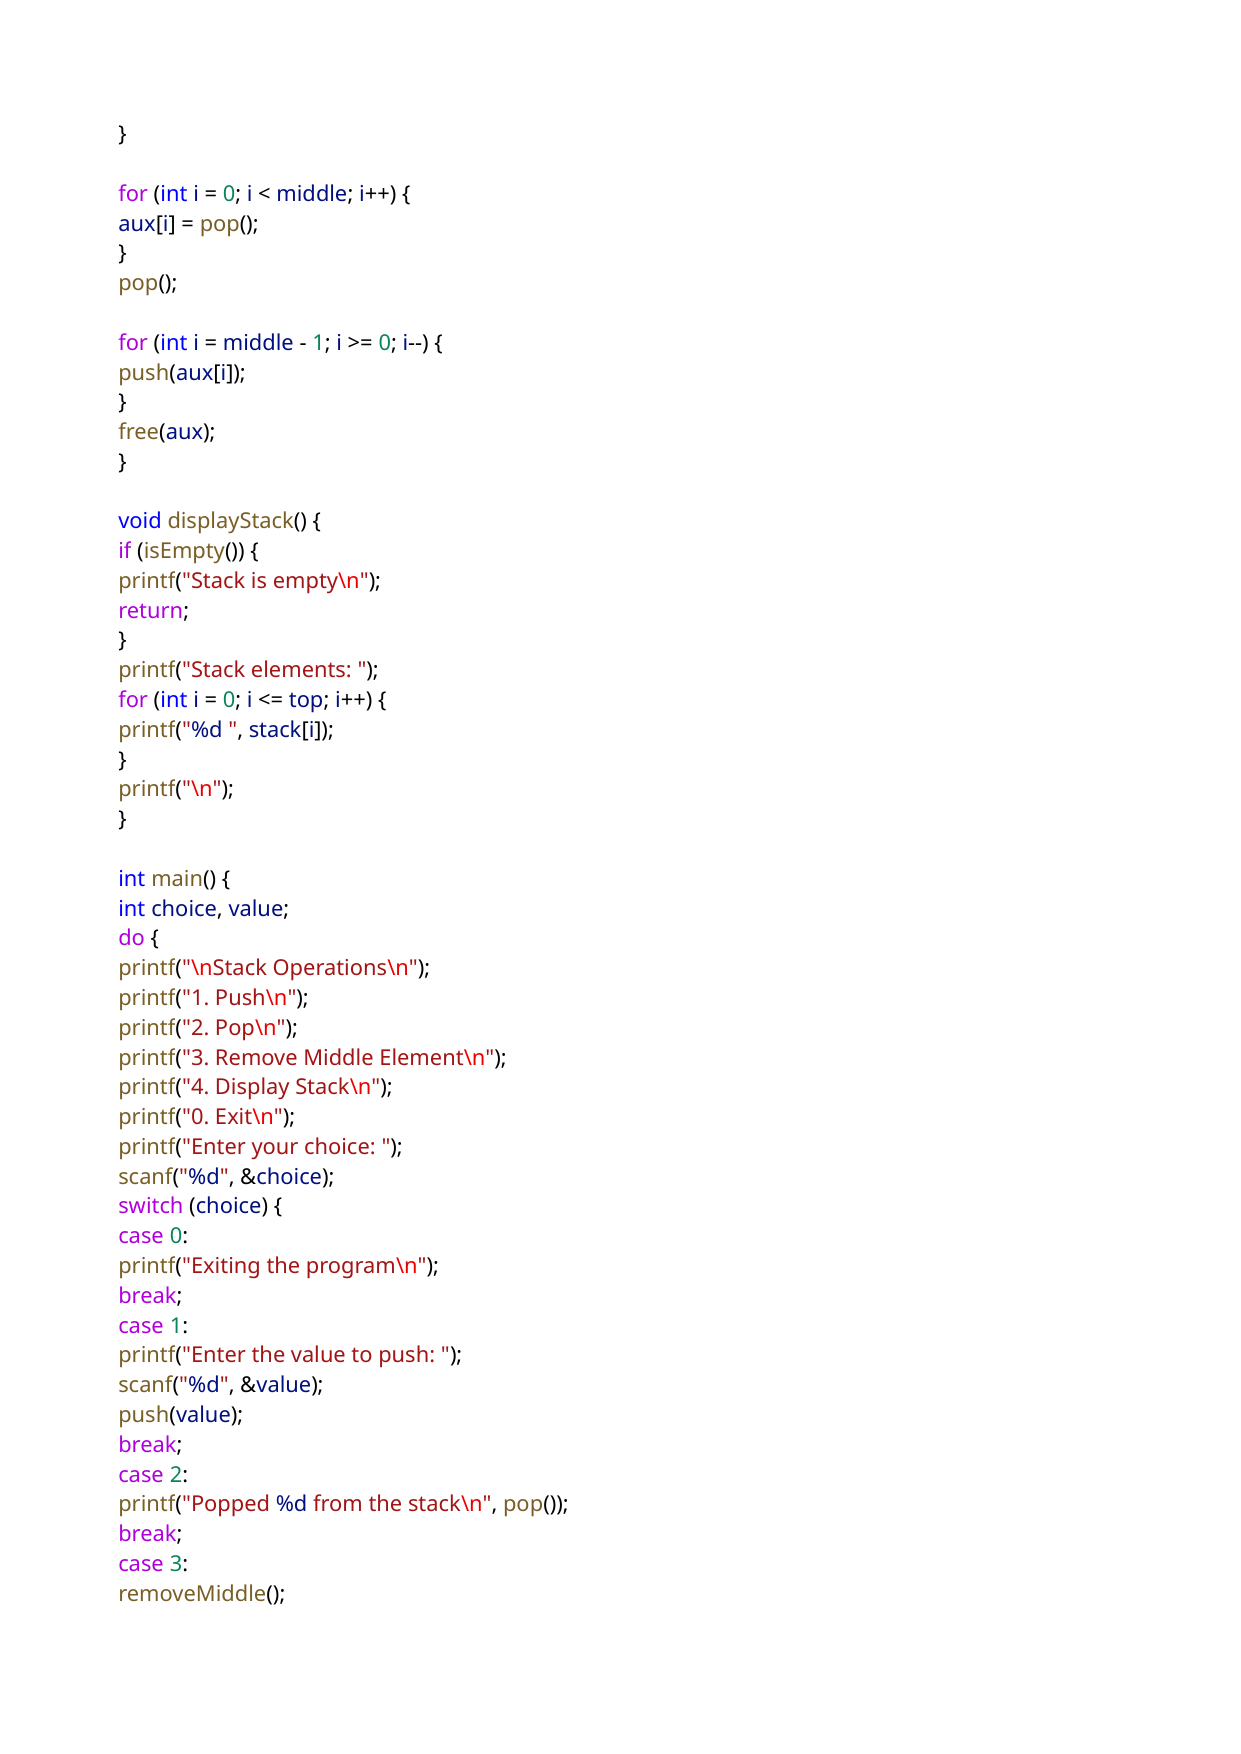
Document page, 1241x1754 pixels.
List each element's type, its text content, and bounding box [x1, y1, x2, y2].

text printf("\nStack Operations\n"); [118, 952, 1122, 982]
text printf("Popped %d from the stack\n", pop()); [118, 1488, 1122, 1518]
text pop(); [118, 267, 1122, 297]
text push(aux[i]); [118, 356, 1122, 386]
text void displayStack() { [118, 505, 1122, 535]
text printf("3. Remove Middle Element\n"); [118, 1041, 1122, 1071]
text printf("1. Push\n"); [118, 982, 1122, 1012]
text case 0: [118, 1220, 1122, 1250]
text case 2: [118, 1458, 1122, 1488]
text return; [118, 595, 1122, 624]
text printf("Enter the value to push: "); [118, 1339, 1122, 1369]
text for (int i = middle - 1; i >= 0; i--) { [118, 327, 1122, 356]
text scanf("%d", &value); [118, 1369, 1122, 1399]
text printf("Stack elements: "); [118, 654, 1122, 684]
text } [118, 624, 1122, 654]
text printf("2. Pop\n"); [118, 1012, 1122, 1041]
text if (isEmpty()) { [118, 535, 1122, 565]
text printf("Stack is empty\n"); [118, 565, 1122, 595]
text } [118, 237, 1122, 267]
text push(value); [118, 1399, 1122, 1429]
text int main() { [118, 863, 1122, 892]
text scanf("%d", &choice); [118, 1161, 1122, 1190]
text printf("0. Exit\n"); [118, 1101, 1122, 1131]
text } [118, 386, 1122, 416]
text printf("Exiting the program\n"); [118, 1250, 1122, 1280]
text } [118, 744, 1122, 773]
text aux[i] = pop(); [118, 207, 1122, 237]
text do { [118, 922, 1122, 952]
text break; [118, 1429, 1122, 1458]
text printf("Enter your choice: "); [118, 1131, 1122, 1161]
text int choice, value; [118, 892, 1122, 922]
text break; [118, 1280, 1122, 1309]
text break; [118, 1518, 1122, 1548]
text printf("4. Display Stack\n"); [118, 1071, 1122, 1101]
text free(aux); [118, 416, 1122, 446]
text case 3: [118, 1548, 1122, 1578]
text } [118, 446, 1122, 476]
text for (int i = 0; i < middle; i++) { [118, 178, 1122, 207]
text printf("\n"); [118, 773, 1122, 803]
text switch (choice) { [118, 1190, 1122, 1220]
text } [118, 118, 1122, 148]
text for (int i = 0; i <= top; i++) { [118, 684, 1122, 714]
text case 1: [118, 1309, 1122, 1339]
text } [118, 803, 1122, 833]
text printf("%d ", stack[i]); [118, 714, 1122, 744]
text removeMiddle(); [118, 1578, 1122, 1607]
